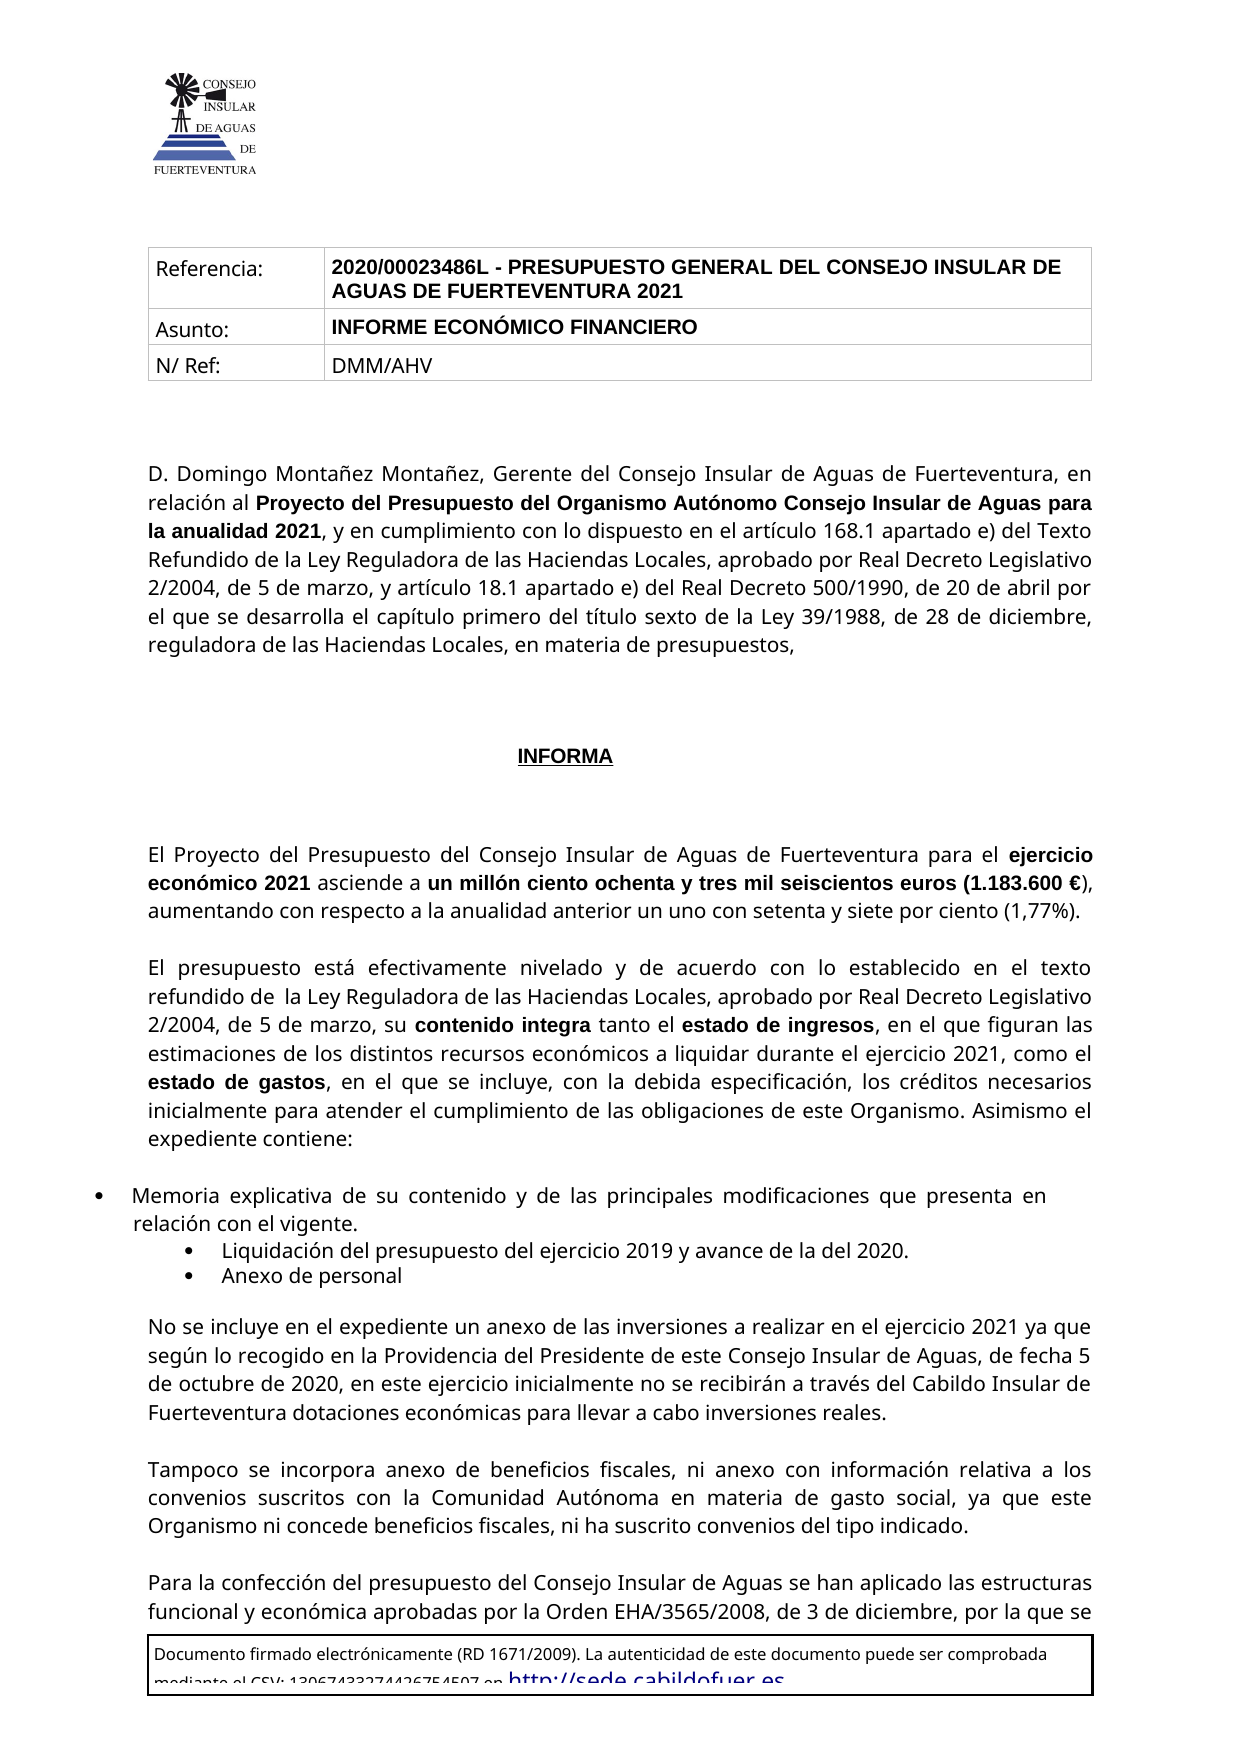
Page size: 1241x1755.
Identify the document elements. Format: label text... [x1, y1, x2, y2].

list Memoria explicativa de su contenido y de las principales modificaciones que presenta en relación con el vigente. [95, 1181, 1093, 1238]
text Para la confección del presupuesto del Consejo Insular de Aguas se han aplicado las estructuras funcional y económica aprobadas por la Orden EHA/3565/2008, de 3 de diciembre, por la que se [148, 1568, 1093, 1625]
table_cell Asunto: [149, 309, 324, 344]
table_cell DMM/AHV [325, 345, 1091, 380]
list Liquidación del presupuesto del ejercicio 2019 y avance de la del 2020. [185, 1238, 1108, 1263]
table_header 2020/00023486L - PRESUPUESTO GENERAL DEL CONSEJO INSULAR DE AGUAS DE FUERTEVENTURA 2021 [325, 248, 1091, 307]
list Anexo de personal [185, 1263, 1108, 1289]
text No se incluye en el expediente un anexo de las inversiones a realizar en el ejercicio 2021 ya que según lo recogido en la Providencia del Presidente de este Consejo Insular de Aguas, de fecha 5 de octubre de 2020, en este ejercicio inicialmente no se recibirán a través del Cabildo Insular de Fuerteventura dotaciones económicas para llevar a cabo inversiones reales. [148, 1312, 1093, 1426]
table_cell INFORME ECONÓMICO FINANCIERO [325, 309, 1091, 344]
text El Proyecto del Presupuesto del Consejo Insular de Aguas de Fuerteventura para el ejercicio económico 2021 asciende a un millón ciento ochenta y tres mil seiscientos euros (1.183.600 €), aumentando con respecto a la anualidad anterior un uno con setenta y siete por ciento (1,77%). [148, 840, 1093, 925]
text D. Domingo Montañez Montañez, Gerente del Consejo Insular de Aguas de Fuerteventura, en relación al Proyecto del Presupuesto del Organismo Autónomo Consejo Insular de Aguas para la anualidad 2021, y en cumplimiento con lo dispuesto en el artículo 168.1 apartado e) del Texto Refundido de la Ley Reguladora de las Haciendas Locales, aprobado por Real Decreto Legislativo 2/2004, de 5 de marzo, y artículo 18.1 apartado e) del Real Decreto 500/1990, de 20 de abril por el que se desarrolla el capítulo primero del título sexto de la Ley 39/1988, de 28 de diciembre, reguladora de las Haciendas Locales, en materia de presupuestos, [148, 459, 1093, 659]
text El presupuesto está efectivamente nivelado y de acuerdo con lo establecido en el texto refundido de la Ley Reguladora de las Haciendas Locales, aprobado por Real Decreto Legislativo 2/2004, de 5 de marzo, su contenido integra tanto el estado de ingresos, en el que figuran las estimaciones de los distintos recursos económicos a liquidar durante el ejercicio 2021, como el estado de gastos, en el que se incluye, con la debida especificación, los créditos necesarios inicialmente para atender el cumplimiento de las obligaciones de este Organismo. Asimismo el expediente contiene: [148, 953, 1093, 1153]
table_header Referencia: [149, 248, 324, 307]
table_cell N/ Ref: [149, 345, 324, 380]
text Tampoco se incorpora anexo de beneficios fiscales, ni anexo con información relativa a los convenios suscritos con la Comunidad Autónoma en materia de gasto social, ya que este Organismo ni concede beneficios fiscales, ni ha suscrito convenios del tipo indicado. [148, 1455, 1093, 1540]
text INFORMA [133, 744, 998, 768]
